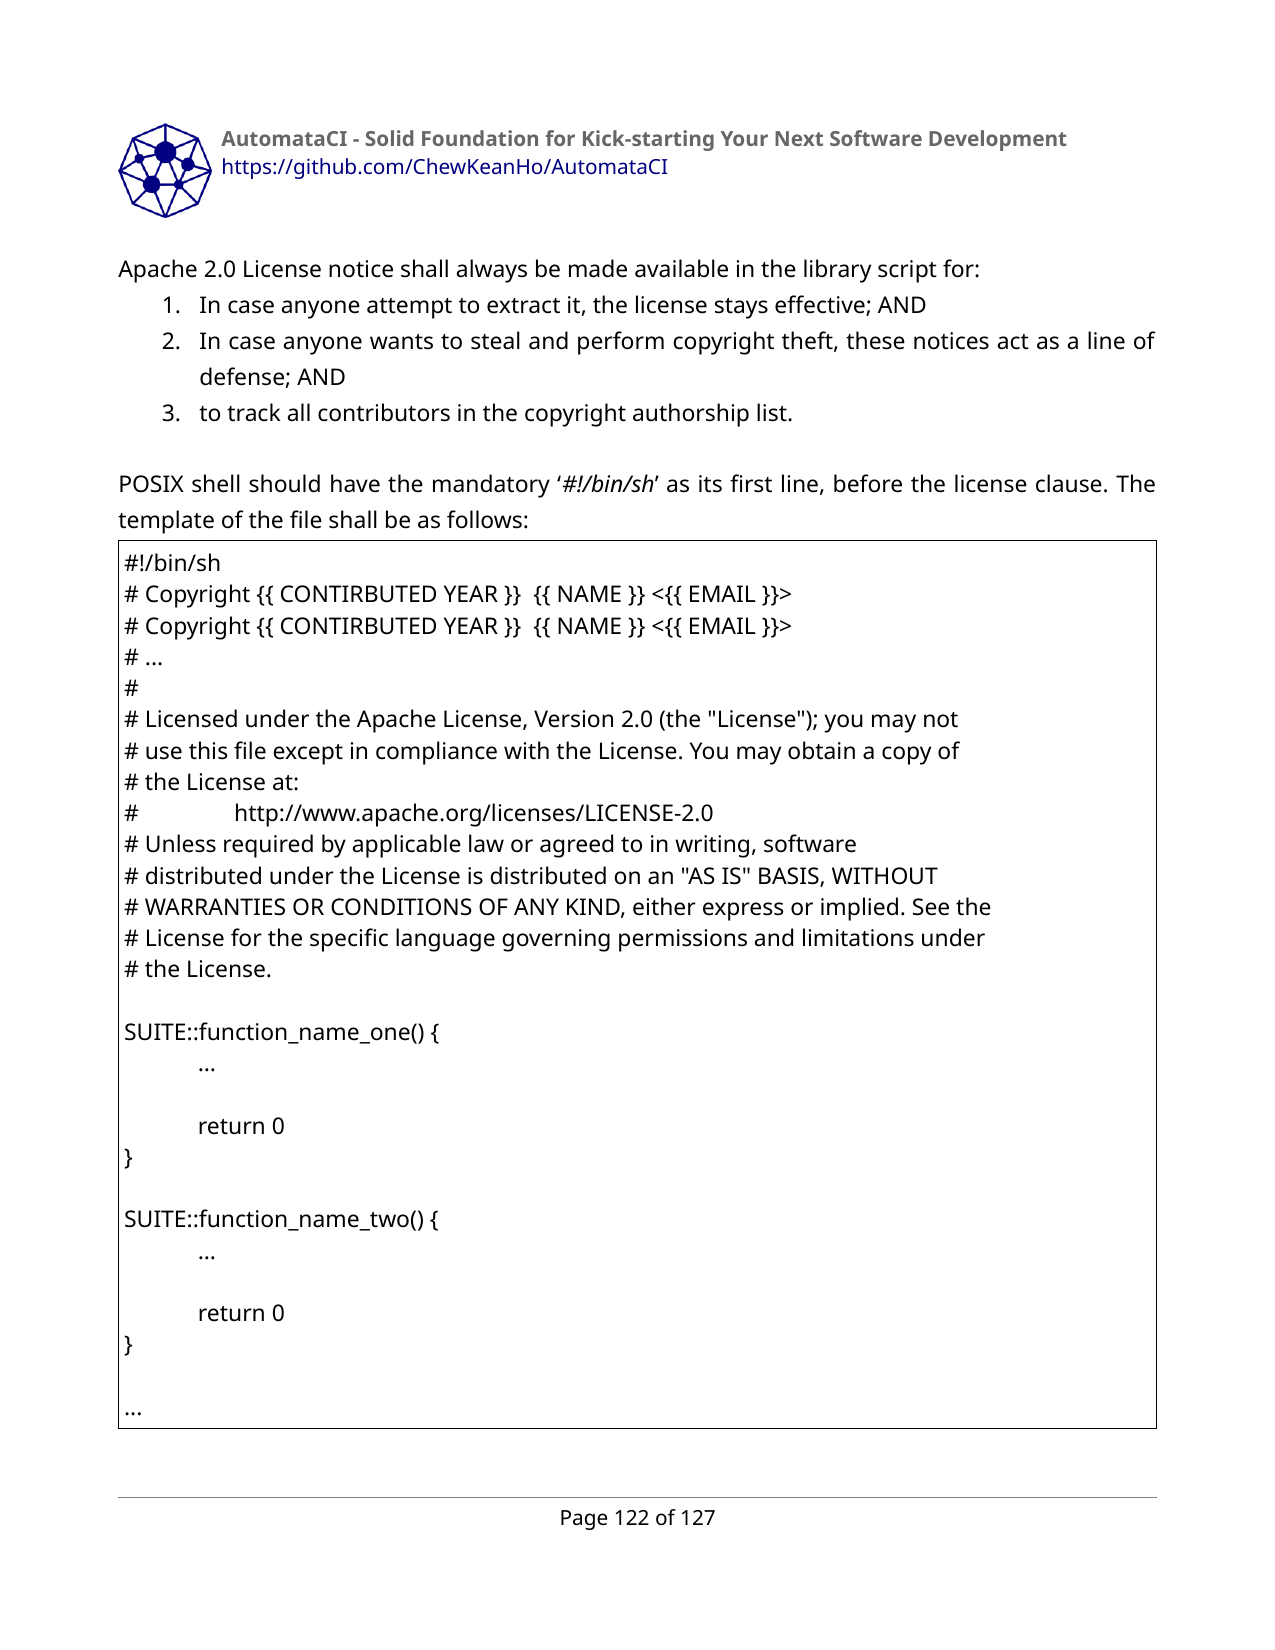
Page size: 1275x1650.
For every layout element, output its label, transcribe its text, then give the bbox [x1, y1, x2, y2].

list to track all contributors in the copyright authorship list. [162, 397, 1157, 428]
list In case anyone attempt to extract it, the license stays effective; AND [162, 289, 1157, 320]
text POSIX shell should have the mandatory ‘#!/bin/sh’ as its first line, before the license clause. The template of the file shall be as follows: [118, 468, 1157, 536]
text Apache 2.0 License notice shall always be made available in the library script for: [118, 253, 1157, 284]
picture [118, 123, 212, 218]
list In case anyone wants to steal and perform copyright theft, these notices act as a line of defense; AND [162, 325, 1157, 392]
table_header #!/bin/sh # Copyright {{ CONTIRBUTED YEAR }} {{ NAME }} <{{ EMAIL }}> # Copyright {{ CONTIRBUTED YEAR }} {{ NAME }} <{{ EMAIL }}> # ... # # Licensed under the Apache License, Version 2.0 (the "License"); you may not # use this file except in compliance with the License. You may obtain a copy of # the License at: # http://www.apache.org/licenses/LICENSE-2.0 # Unless required by applicable law or agreed to in writing, software # distributed under the License is distributed on an "AS IS" BASIS, WITHOUT # WARRANTIES OR CONDITIONS OF ANY KIND, either express or implied. See the # License for the specific language governing permissions and limitations under # the License. SUITE::function_name_one() { … return 0 } SUITE::function_name_two() { … return 0 } ... [119, 541, 1156, 1428]
